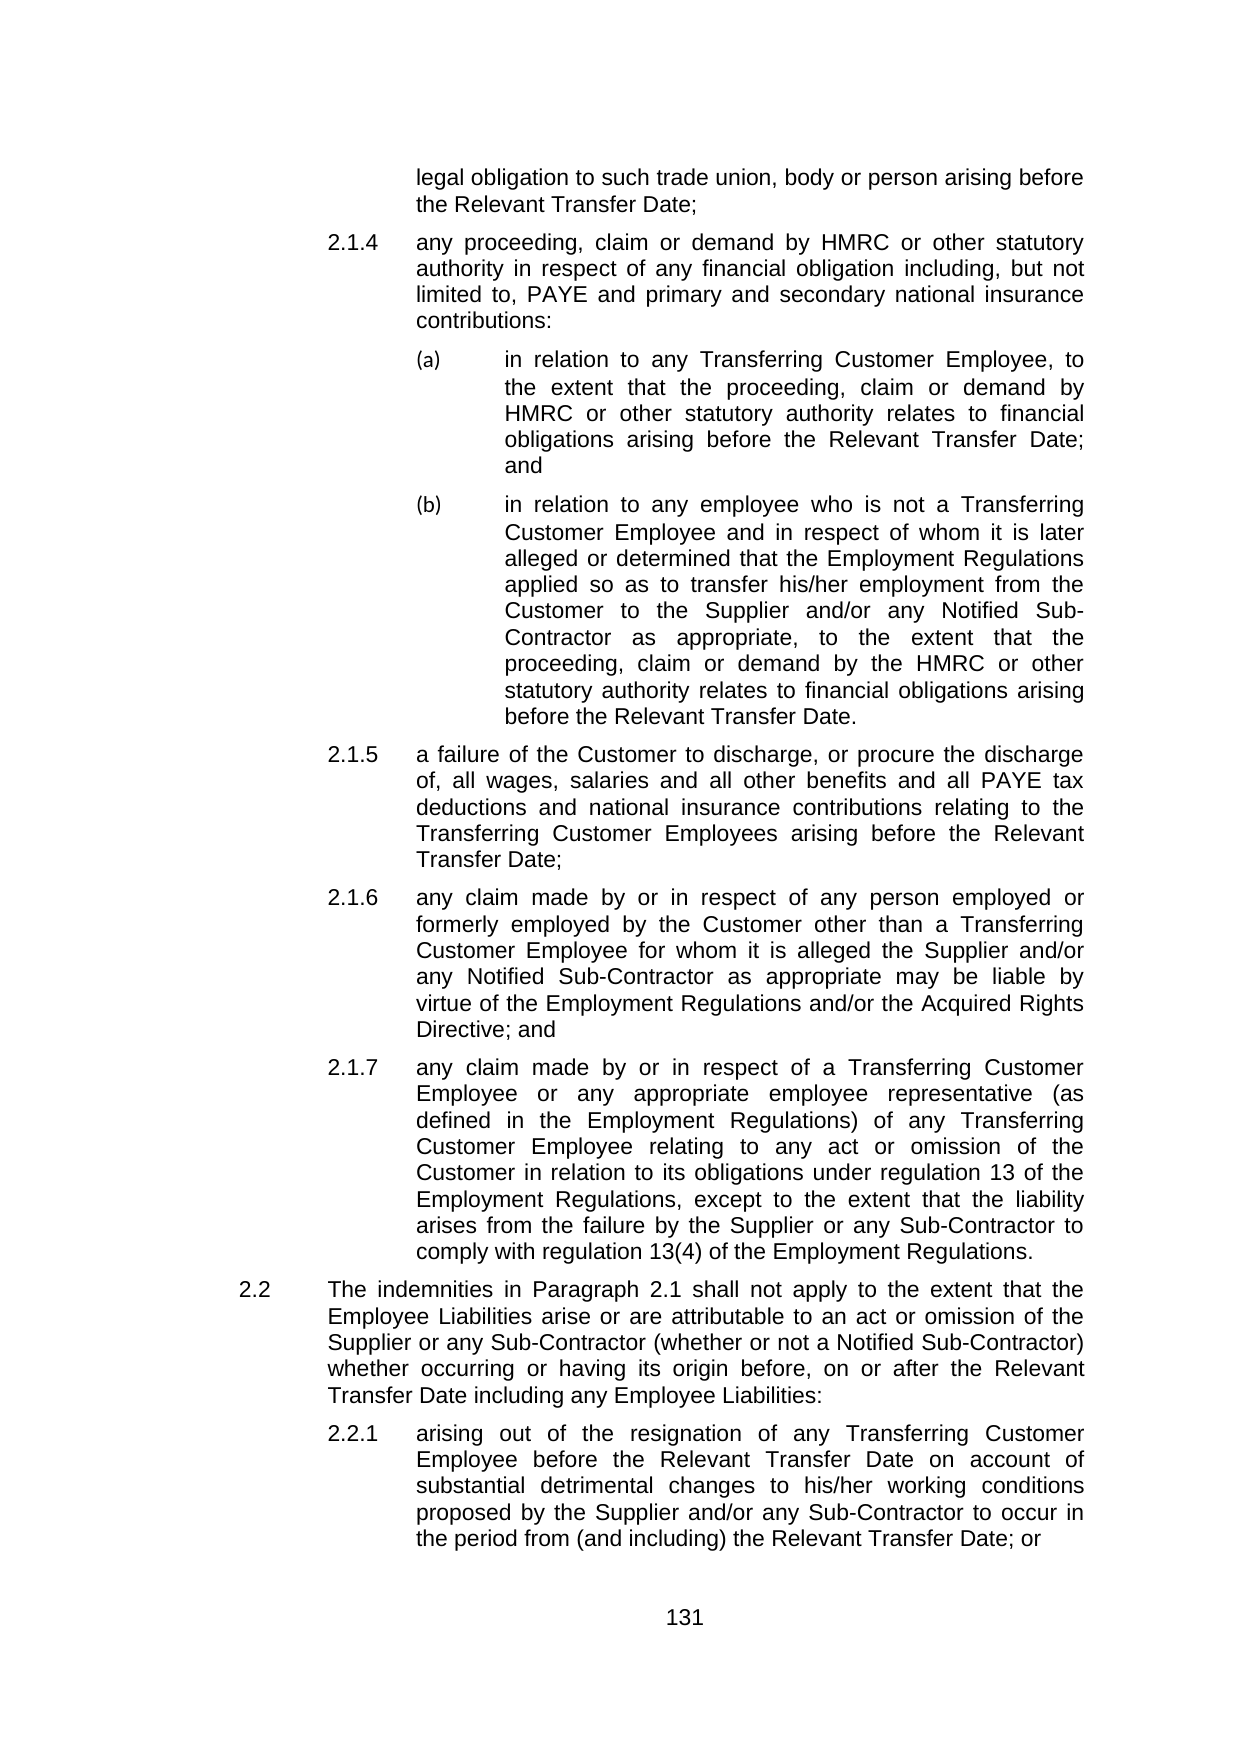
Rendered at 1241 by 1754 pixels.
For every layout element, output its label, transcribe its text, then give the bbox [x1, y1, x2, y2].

list The indemnities in Paragraph 2.1 shall not apply to the extent that the Employee Liabilities arise or are attributable to an act or omission of the Supplier or any Sub-Contractor (whether or not a Notified Sub-Contractor) whether occurring or having its origin before, on or after the Relevant Transfer Date including any Employee Liabilities: [239, 1276, 1085, 1408]
list in relation to any employee who is not a Transferring Customer Employee and in respect of whom it is later alleged or determined that the Employment Regulations applied so as to transfer his/her employment from the Customer to the Supplier and/or any Notified Sub-Contractor as appropriate, to the extent that the proceeding, claim or demand by the HMRC or other statutory authority relates to financial obligations arising before the Relevant Transfer Date. [416, 490, 1085, 729]
list any claim made by or in respect of any person employed or formerly employed by the Customer other than a Transferring Customer Employee for whom it is alleged the Supplier and/or any Notified Sub-Contractor as appropriate may be liable by virtue of the Employment Regulations and/or the Acquired Rights Directive; and [327, 884, 1085, 1042]
list any proceeding, claim or demand by HMRC or other statutory authority in respect of any financial obligation including, but not limited to, PAYE and primary and secondary national insurance contributions: [327, 228, 1085, 334]
list arising out of the resignation of any Transferring Customer Employee before the Relevant Transfer Date on account of substantial detrimental changes to his/her working conditions proposed by the Supplier and/or any Sub-Contractor to occur in the period from (and including) the Relevant Transfer Date; or [327, 1419, 1085, 1551]
list a failure of the Customer to discharge, or procure the discharge of, all wages, salaries and all other benefits and all PAYE tax deductions and national insurance contributions relating to the Transferring Customer Employees arising before the Relevant Transfer Date; [327, 741, 1085, 873]
list in relation to any Transferring Customer Employee, to the extent that the proceeding, claim or demand by HMRC or other statutory authority relates to financial obligations arising before the Relevant Transfer Date; and [416, 345, 1085, 479]
list any claim made by or in respect of a Transferring Customer Employee or any appropriate employee representative (as defined in the Employment Regulations) of any Transferring Customer Employee relating to any act or omission of the Customer in relation to its obligations under regulation 13 of the Employment Regulations, except to the extent that the liability arises from the failure by the Supplier or any Sub-Contractor to comply with regulation 13(4) of the Employment Regulations. [327, 1054, 1085, 1265]
list legal obligation to such trade union, body or person arising before the Relevant Transfer Date; [327, 150, 1085, 217]
